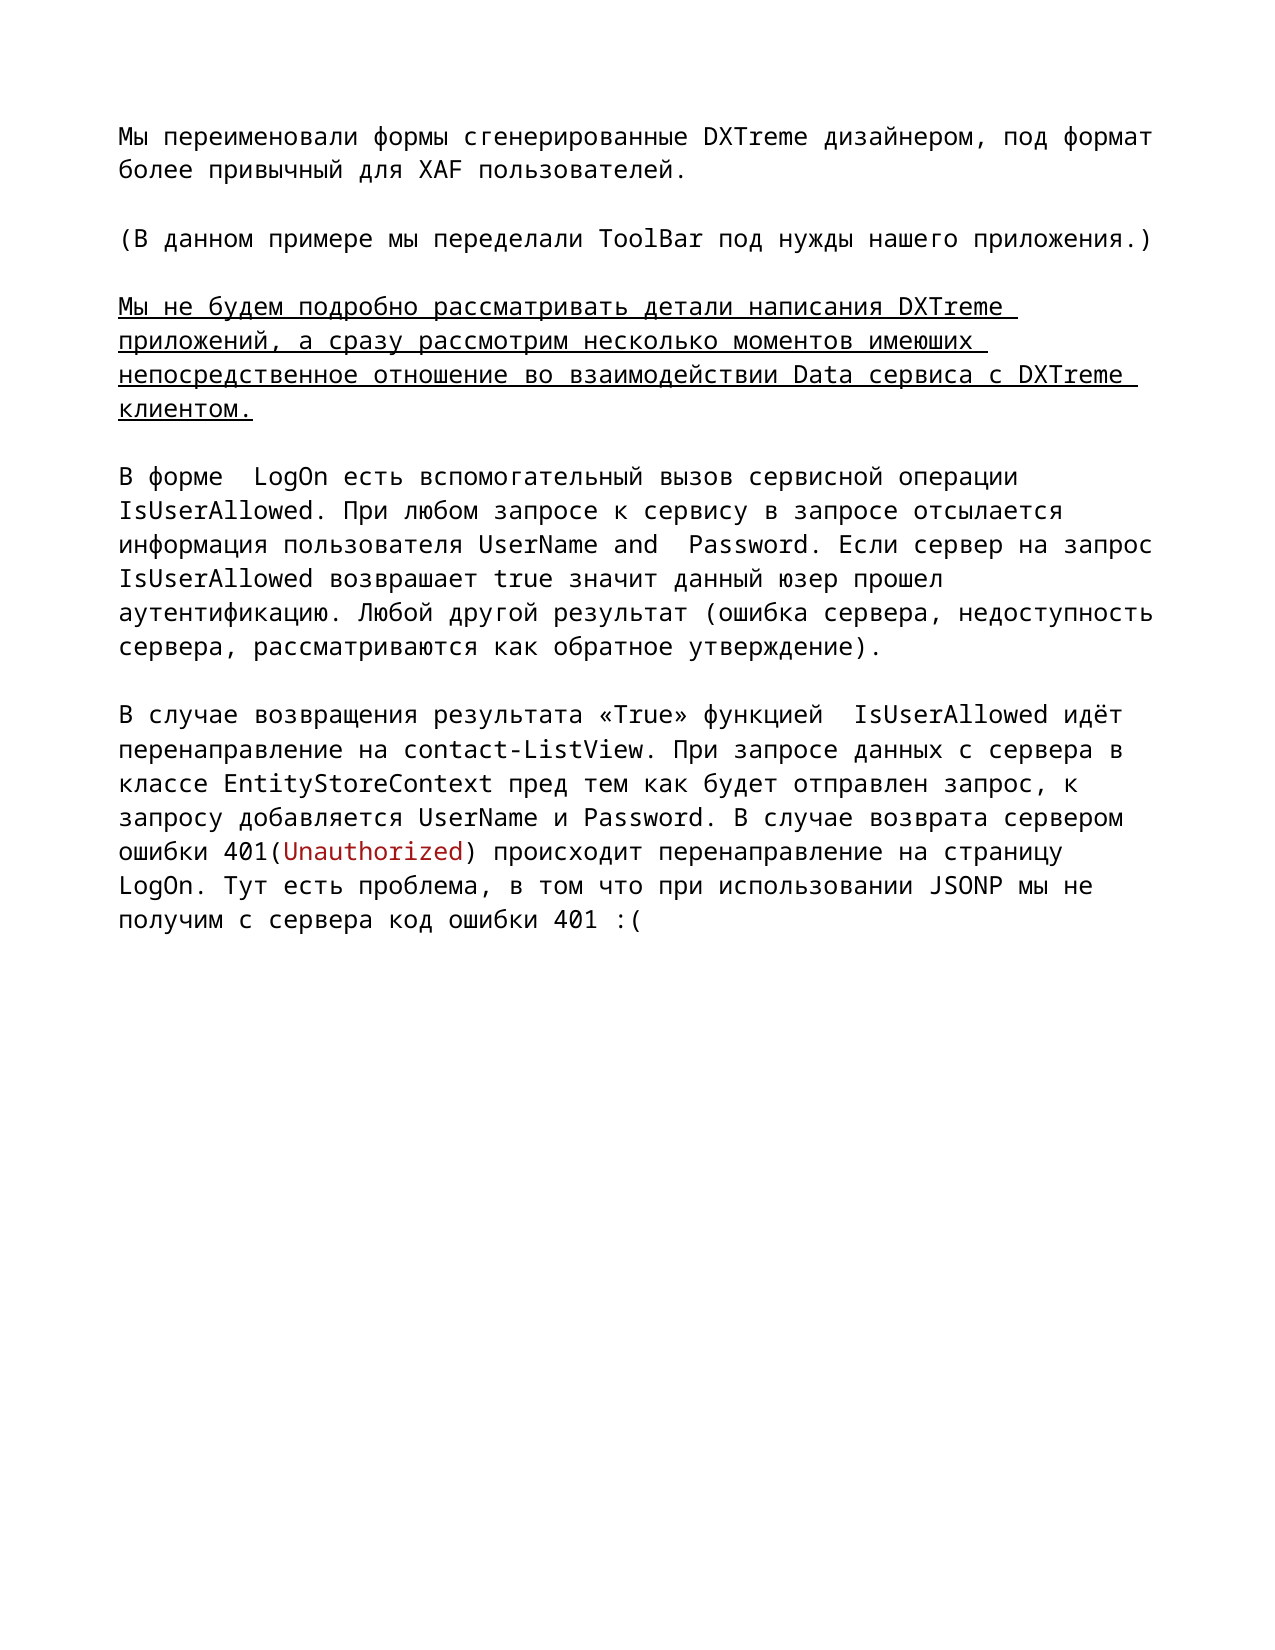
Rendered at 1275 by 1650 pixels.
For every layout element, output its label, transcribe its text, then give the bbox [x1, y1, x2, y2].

text Мы не будем подробно рассматривать детали написания DXTreme приложений, а сразу рассмотрим несколько моментов имеюших непосредственное отношение во взаимодействии Data сервиса с DXTreme клиентом. [118, 288, 1157, 425]
text (В данном примере мы переделали ToolBar под нужды нашего приложения.) [118, 220, 1157, 254]
text В форме LogOn есть вспомогательный вызов сервисной операции IsUserAllowed. При любом запросе к сервису в запросе отсылается информация пользователя UserName and Password. Если сервер на запрос IsUserAllowed возврашает true значит данный юзер прошел аутентификацию. Любой другой результат (ошибка сервера, недоступность сервера, рассматриваются как обратное утверждение). [118, 459, 1157, 663]
text Мы переименовали формы сгенерированные DXTreme дизайнером, под формат более привычный для XAF пользователей. [118, 118, 1157, 186]
text В случае возвращения результата «True» функцией IsUserAllowed идёт перенаправление на contact-ListView. При запросе данных с сервера в классе EntityStoreContext пред тем как будет отправлен запрос, к запросу добавляется UserName и Password. В случае возврата сервером ошибки 401(Unauthorized) происходит перенаправление на страницу LogOn. Тут есть проблема, в том что при использовании JSONP мы не получим с сервера код ошибки 401 :( [118, 697, 1157, 936]
